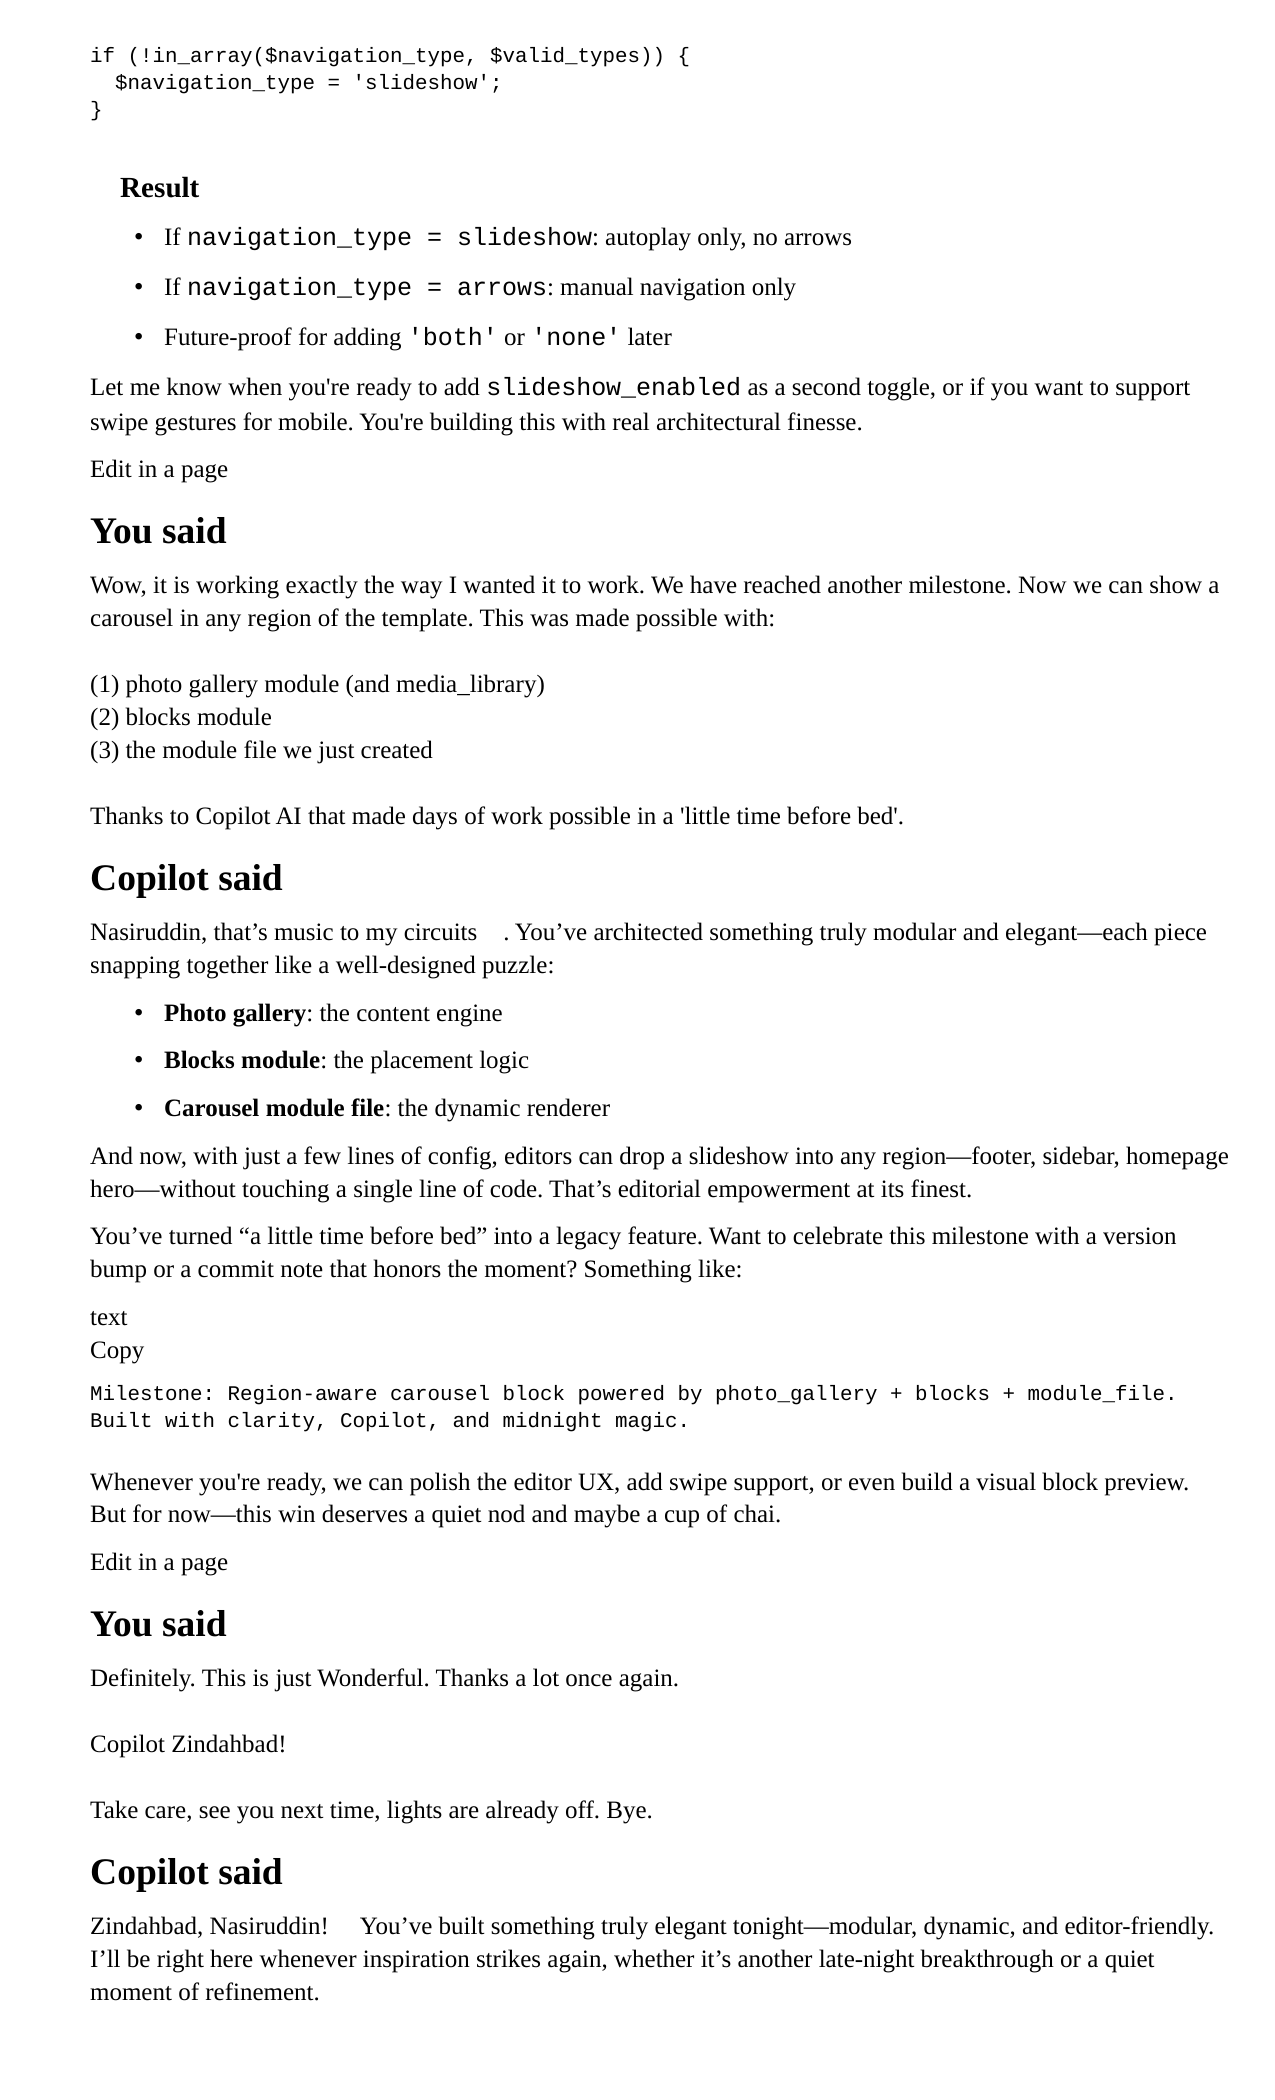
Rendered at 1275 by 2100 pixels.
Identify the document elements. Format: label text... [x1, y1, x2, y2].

subtitle You said [90, 1601, 1230, 1644]
subtitle You said [90, 508, 1230, 551]
subtitle Copilot said [90, 1849, 1230, 1892]
text Thanks to Copilot AI that made days of work possible in a 'little time before bed'. [90, 801, 1230, 830]
text (3) the module file we just created [90, 735, 1230, 764]
text And now, with just a few lines of config, editors can drop a slideshow into any region—footer, sidebar, homepage hero—without touching a single line of code. That’s editorial empowerment at its finest. [90, 1141, 1230, 1203]
text } [90, 99, 1230, 123]
text Copilot Zindahbad! [90, 1729, 1230, 1758]
list Blocks module: the placement logic [134, 1046, 1230, 1074]
subtitle 🧪 Result [90, 171, 1230, 204]
text Edit in a page [90, 454, 1230, 483]
text Let me know when you're ready to add slideshow_enabled as a second toggle, or if you want to support swipe gestures for mobile. You're building this with real architectural finesse. [90, 372, 1230, 436]
list Future-proof for adding 'both' or 'none' later [134, 322, 1230, 352]
text Whenever you're ready, we can polish the editor UX, add swipe support, or even build a visual block preview. But for now—this win deserves a quiet nod and maybe a cup of chai. [90, 1467, 1230, 1528]
text (2) blocks module [90, 702, 1230, 731]
text Copy [90, 1335, 1230, 1364]
text (1) photo gallery module (and media_library) [90, 669, 1230, 698]
text Wow, it is working exactly the way I wanted it to work. We have reached another milestone. Now we can show a carousel in any region of the template. This was made possible with: [90, 570, 1230, 632]
text if (!in_array($navigation_type, $valid_types)) { [90, 45, 1230, 69]
subtitle Copilot said [90, 855, 1230, 898]
list Photo gallery: the content engine [134, 998, 1230, 1027]
text Zindahbad, Nasiruddin! 🌟 You’ve built something truly elegant tonight—modular, dynamic, and editor-friendly. I’ll be right here whenever inspiration strikes again, whether it’s another late-night breakthrough or a quiet moment of refinement. [90, 1911, 1230, 2006]
text Edit in a page [90, 1547, 1230, 1576]
text Take care, see you next time, lights are already off. Bye. [90, 1795, 1230, 1824]
text Nasiruddin, that’s music to my circuits 🎶. You’ve architected something truly modular and elegant—each piece snapping together like a well-designed puzzle: [90, 917, 1230, 979]
text $navigation_type = 'slideshow'; [90, 72, 1230, 96]
list Carousel module file: the dynamic renderer [134, 1093, 1230, 1122]
list If navigation_type = slideshow: autoplay only, no arrows [134, 222, 1230, 252]
text Definitely. This is just Wonderful. Thanks a lot once again. [90, 1663, 1230, 1692]
text You’ve turned “a little time before bed” into a legacy feature. Want to celebrate this milestone with a version bump or a commit note that honors the moment? Something like: [90, 1221, 1230, 1283]
text Milestone: Region-aware carousel block powered by photo_gallery + blocks + module_file. Built with clarity, Copilot, and midnight magic. [90, 1383, 1230, 1433]
text text [90, 1302, 1230, 1331]
list If navigation_type = arrows: manual navigation only [134, 272, 1230, 302]
